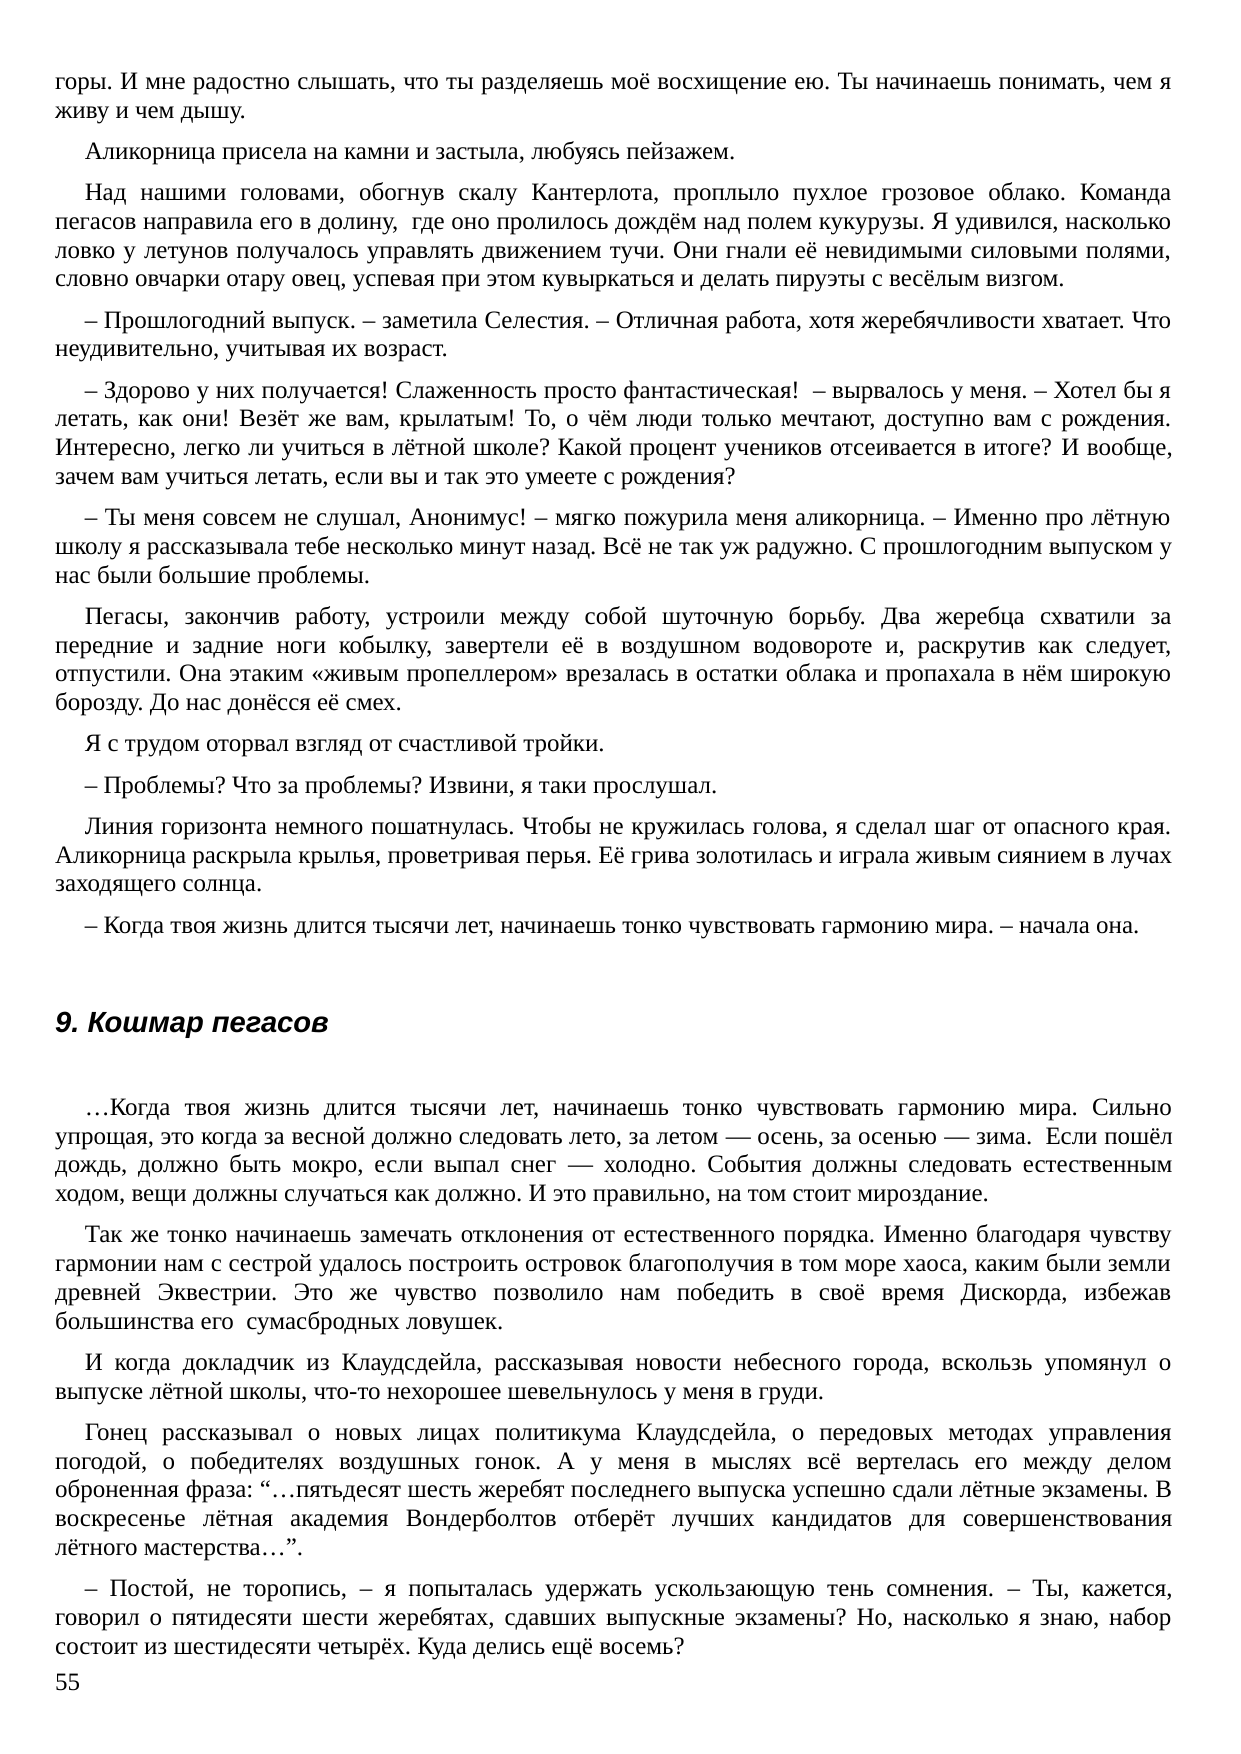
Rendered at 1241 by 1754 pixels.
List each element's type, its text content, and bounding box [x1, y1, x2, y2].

text Аликорница присела на камни и застыла, любуясь пейзажем. [55, 136, 1173, 165]
text Я с трудом оторвал взгляд от счастливой тройки. [55, 728, 1173, 757]
text Пегасы, закончив работу, устроили между собой шуточную борьбу. Два жеребца схватили за передние и задние ноги кобылку, завертели её в воздушном водовороте и, раскрутив как следует, отпустили. Она этаким «живым пропеллером» врезалась в остатки облака и пропахала в нём широкую борозду. До нас донёсся её смех. [55, 601, 1173, 716]
text Над нашими головами, обогнув скалу Кантерлота, проплыло пухлое грозовое облако. Команда пегасов направила его в долину, где оно пролилось дождём над полем кукурузы. Я удивился, насколько ловко у летунов получалось управлять движением тучи. Они гнали её невидимыми силовыми полями, словно овчарки отару овец, успевая при этом кувыркаться и делать пируэты с весёлым визгом. [55, 177, 1173, 292]
text – Когда твоя жизнь длится тысячи лет, начинаешь тонко чувствовать гармонию мира. – начала она. [55, 910, 1173, 938]
text И когда докладчик из Клаудсдейла, рассказывая новости небесного города, вскользь упомянул о выпуске лётной школы, что-то нехорошее шевельнулось у меня в груди. [55, 1347, 1173, 1404]
text Гонец рассказывал о новых лицах политикума Клаудсдейла, о передовых методах управления погодой, о победителях воздушных гонок. А у меня в мыслях всё вертелась его между делом оброненная фраза: “…пятьдесят шесть жеребят последнего выпуска успешно сдали лётные экзамены. В воскресенье лётная академия Вондерболтов отберёт лучших кандидатов для совершенствования лётного мастерства…”. [55, 1417, 1173, 1561]
text горы. И мне радостно слышать, что ты разделяешь моё восхищение ею. Ты начинаешь понимать, чем я живу и чем дышу. [55, 66, 1173, 123]
text …Когда твоя жизнь длится тысячи лет, начинаешь тонко чувствовать гармонию мира. Сильно упрощая, это когда за весной должно следовать лето, за летом — осень, за осенью — зима. Если пошёл дождь, должно быть мокро, если выпал снег — холодно. События должны следовать естественным ходом, вещи должны случаться как должно. И это правильно, на том стоит мироздание. [55, 1092, 1173, 1207]
text – Прошлогодний выпуск. – заметила Селестия. – Отличная работа, хотя жеребячливости хватает. Что неудивительно, учитывая их возраст. [55, 305, 1173, 362]
text Линия горизонта немного пошатнулась. Чтобы не кружилась голова, я сделал шаг от опасного края. Аликорница раскрыла крылья, проветривая перья. Её грива золотилась и играла живым сиянием в лучах заходящего солнца. [55, 811, 1173, 897]
text – Постой, не торопись, – я попыталась удержать ускользающую тень сомнения. – Ты, кажется, говорил о пятидесяти шести жеребятах, сдавших выпускные экзамены? Но, насколько я знаю, набор состоит из шестидесяти четырёх. Куда делись ещё восемь? [55, 1573, 1173, 1659]
text Так же тонко начинаешь замечать отклонения от естественного порядка. Именно благодаря чувству гармонии нам с сестрой удалось построить островок благополучия в том море хаоса, каким были земли древней Эквестрии. Это же чувство позволило нам победить в своё время Дискорда, избежав большинства его сумасбродных ловушек. [55, 1219, 1173, 1334]
text – Ты меня совсем не слушал, Анонимус! – мягко пожурила меня аликорница. – Именно про лётную школу я рассказывала тебе несколько минут назад. Всё не так уж радужно. С прошлогодним выпуском у нас были большие проблемы. [55, 502, 1173, 588]
subtitle 9. Кошмар пегасов [55, 1005, 1173, 1038]
text – Проблемы? Что за проблемы? Извини, я таки прослушал. [55, 770, 1173, 798]
text – Здорово у них получается! Слаженность просто фантастическая! – вырвалось у меня. – Хотел бы я летать, как они! Везёт же вам, крылатым! То, о чём люди только мечтают, доступно вам с рождения. Интересно, легко ли учиться в лётной школе? Какой процент учеников отсеивается в итоге? И вообще, зачем вам учиться летать, если вы и так это умеете с рождения? [55, 375, 1173, 490]
